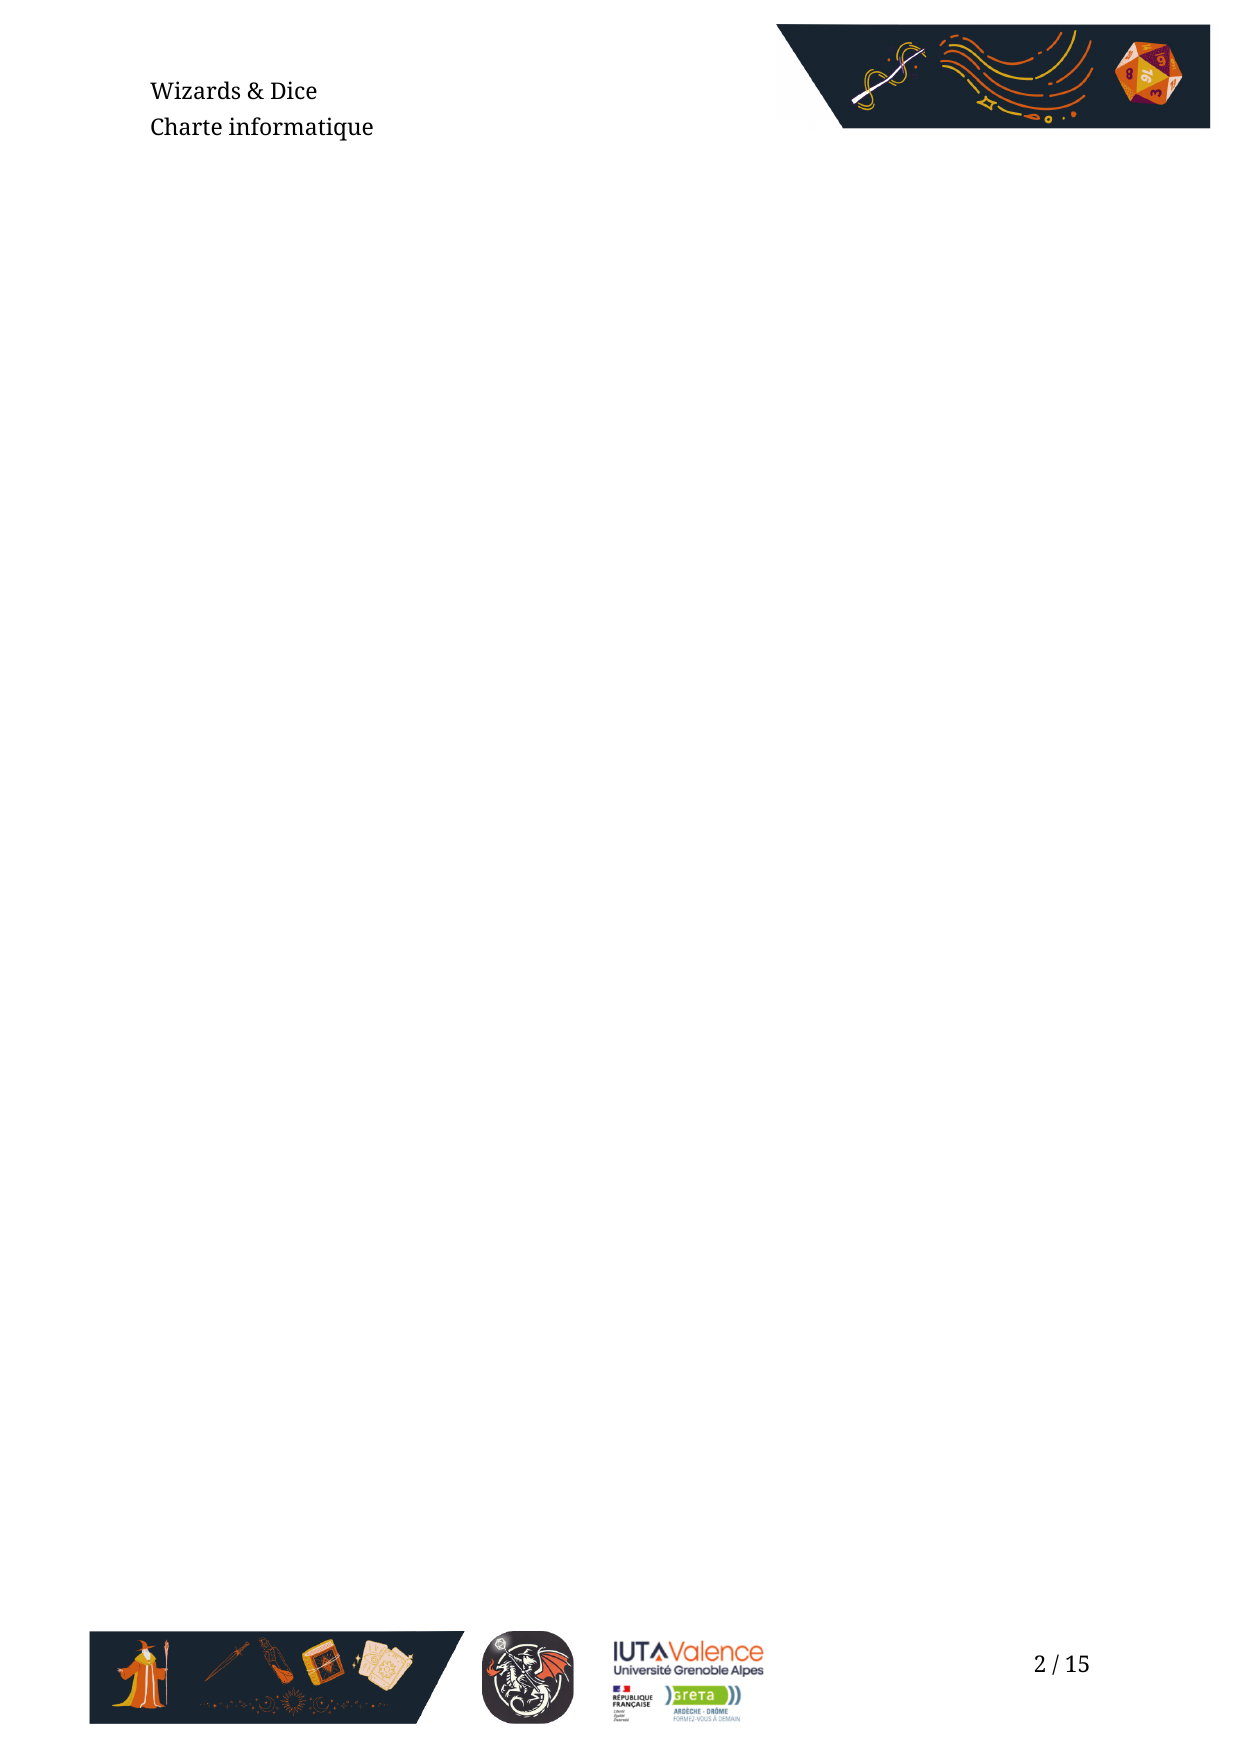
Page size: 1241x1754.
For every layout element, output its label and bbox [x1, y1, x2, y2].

picture [771, 21, 1218, 131]
picture [81, 1620, 788, 1733]
